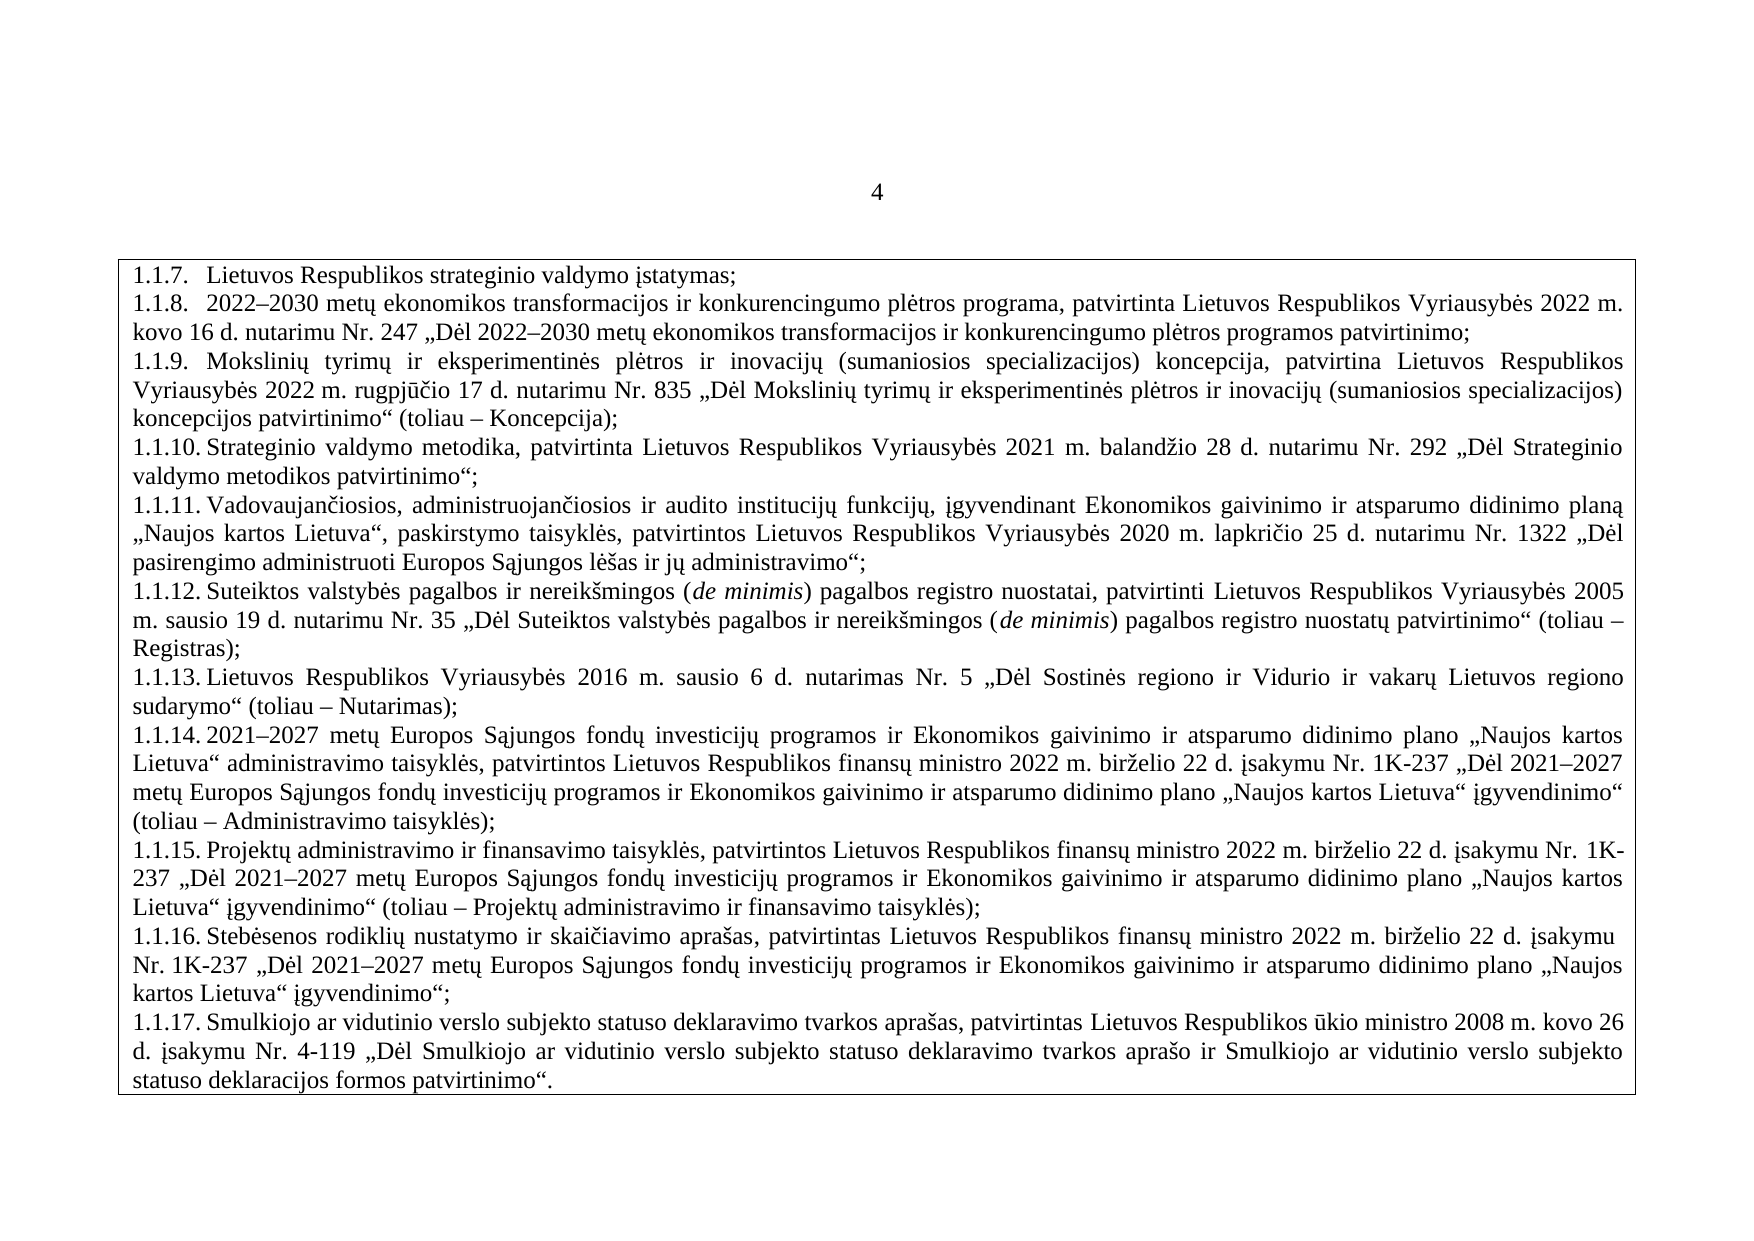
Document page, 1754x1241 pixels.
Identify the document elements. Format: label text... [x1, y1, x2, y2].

table_cell 1.1.7. Lietuvos Respublikos strateginio valdymo įstatymas; 1.1.8. 2022–2030 metų ekonomikos transformacijos ir konkurencingumo plėtros programa, patvirtinta Lietuvos Respublikos Vyriausybės 2022 m. kovo 16 d. nutarimu Nr. 247 „Dėl 2022–2030 metų ekonomikos transformacijos ir konkurencingumo plėtros programos patvirtinimo; 1.1.9. Mokslinių tyrimų ir eksperimentinės plėtros ir inovacijų (sumaniosios specializacijos) koncepcija, patvirtina Lietuvos Respublikos Vyriausybės 2022 m. rugpjūčio 17 d. nutarimu Nr. 835 „Dėl Mokslinių tyrimų ir eksperimentinės plėtros ir inovacijų (sumaniosios specializacijos) koncepcijos patvirtinimo“ (toliau – Koncepcija); 1.1.10. Strateginio valdymo metodika, patvirtinta Lietuvos Respublikos Vyriausybės 2021 m. balandžio 28 d. nutarimu Nr. 292 „Dėl Strateginio valdymo metodikos patvirtinimo“; 1.1.11. Vadovaujančiosios, administruojančiosios ir audito institucijų funkcijų, įgyvendinant Ekonomikos gaivinimo ir atsparumo didinimo planą „Naujos kartos Lietuva“, paskirstymo taisyklės, patvirtintos Lietuvos Respublikos Vyriausybės 2020 m. lapkričio 25 d. nutarimu Nr. 1322 „Dėl pasirengimo administruoti Europos Sąjungos lėšas ir jų administravimo“; 1.1.12. Suteiktos valstybės pagalbos ir nereikšmingos (de minimis) pagalbos registro nuostatai, patvirtinti Lietuvos Respublikos Vyriausybės 2005 m. sausio 19 d. nutarimu Nr. 35 „Dėl Suteiktos valstybės pagalbos ir nereikšmingos (de minimis) pagalbos registro nuostatų patvirtinimo“ (toliau – Registras); 1.1.13. Lietuvos Respublikos Vyriausybės 2016 m. sausio 6 d. nutarimas Nr. 5 „Dėl Sostinės regiono ir Vidurio ir vakarų Lietuvos regiono sudarymo“ (toliau – Nutarimas); 1.1.14. 2021–2027 metų Europos Sąjungos fondų investicijų programos ir Ekonomikos gaivinimo ir atsparumo didinimo plano „Naujos kartos Lietuva“ administravimo taisyklės, patvirtintos Lietuvos Respublikos finansų ministro 2022 m. birželio 22 d. įsakymu Nr. 1K-237 „Dėl 2021–2027 metų Europos Sąjungos fondų investicijų programos ir Ekonomikos gaivinimo ir atsparumo didinimo plano „Naujos kartos Lietuva“ įgyvendinimo“ (toliau – Administravimo taisyklės); 1.1.15. Projektų administravimo ir finansavimo taisyklės, patvirtintos Lietuvos Respublikos finansų ministro 2022 m. birželio 22 d. įsakymu Nr. 1K-237 „Dėl 2021–2027 metų Europos Sąjungos fondų investicijų programos ir Ekonomikos gaivinimo ir atsparumo didinimo plano „Naujos kartos Lietuva“ įgyvendinimo“ (toliau – Projektų administravimo ir finansavimo taisyklės); 1.1.16. Stebėsenos rodiklių nustatymo ir skaičiavimo aprašas, patvirtintas Lietuvos Respublikos finansų ministro 2022 m. birželio 22 d. įsakymu Nr. 1K-237 „Dėl 2021–2027 metų Europos Sąjungos fondų investicijų programos ir Ekonomikos gaivinimo ir atsparumo didinimo plano „Naujos kartos Lietuva“ įgyvendinimo“; 1.1.17. Smulkiojo ar vidutinio verslo subjekto statuso deklaravimo tvarkos aprašas, patvirtintas Lietuvos Respublikos ūkio ministro 2008 m. kovo 26 d. įsakymu Nr. 4-119 „Dėl Smulkiojo ar vidutinio verslo subjekto statuso deklaravimo tvarkos aprašo ir Smulkiojo ar vidutinio verslo subjekto statuso deklaracijos formos patvirtinimo“. [119, 260, 1635, 1093]
